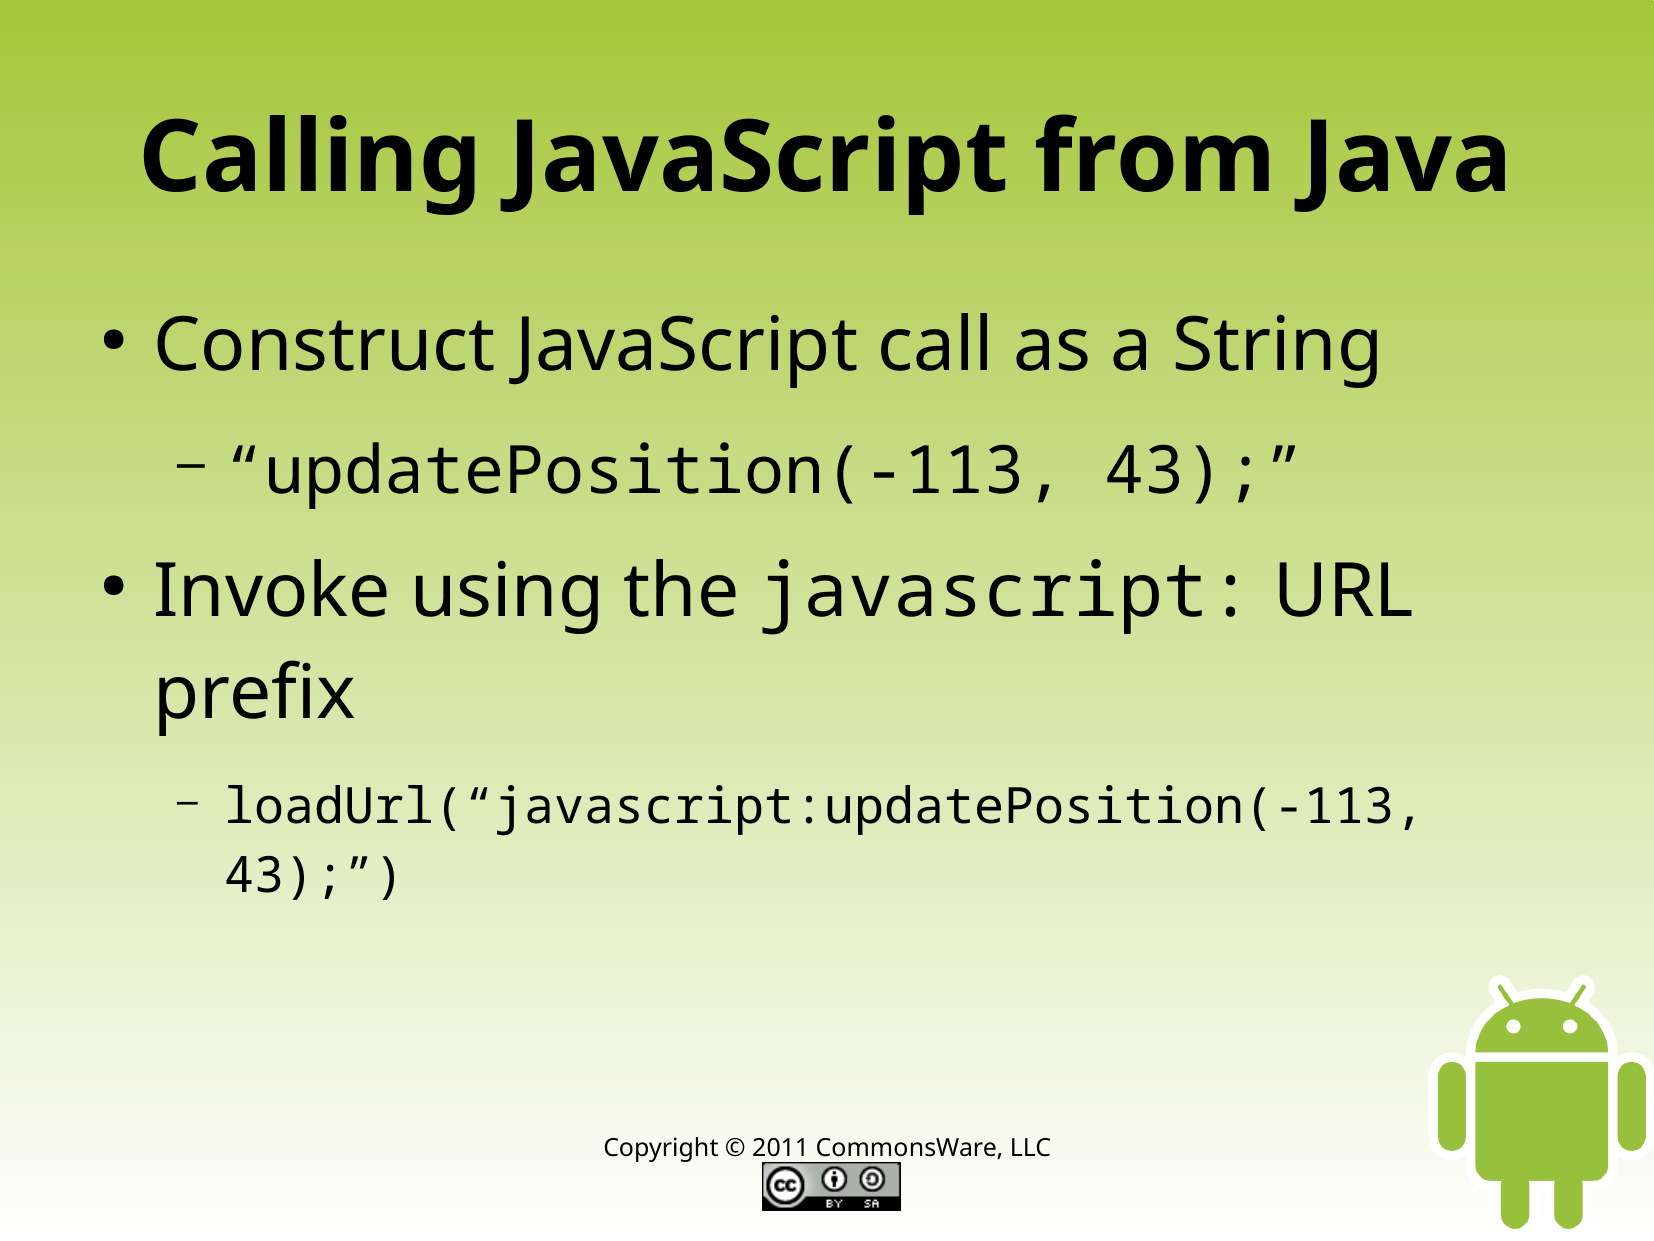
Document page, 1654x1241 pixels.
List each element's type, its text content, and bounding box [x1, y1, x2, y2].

title Calling JavaScript from Java [82, 49, 1571, 257]
picture [1428, 975, 1654, 1238]
list Construct JavaScript call as a String “updatePosition(-113, 43);” Invoke using the javascript: URL prefix loadUrl(“javascript:updatePosition(-113, 43);”) [82, 290, 1571, 1109]
picture [762, 1162, 901, 1211]
